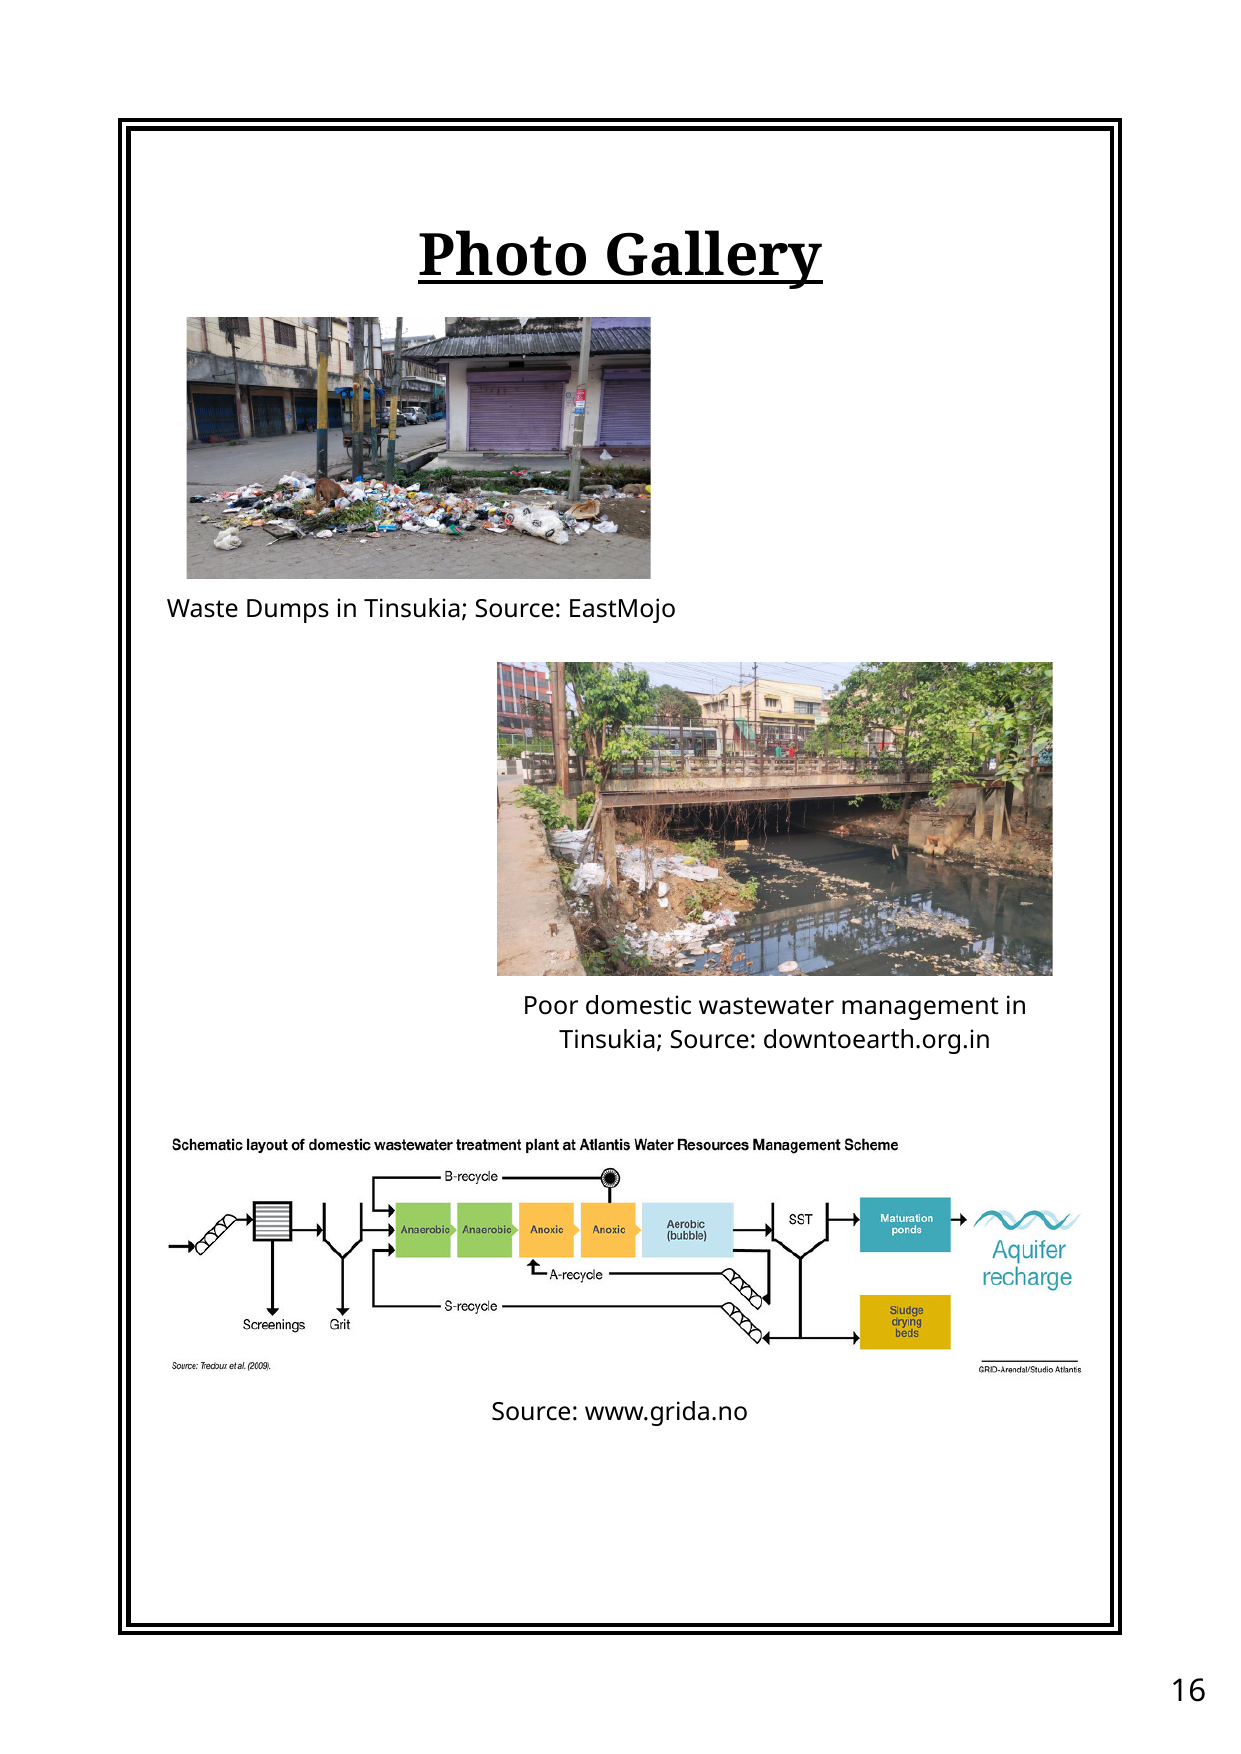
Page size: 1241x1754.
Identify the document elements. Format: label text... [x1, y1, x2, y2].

picture [186, 317, 651, 579]
picture [497, 662, 1053, 976]
title Photo Gallery [134, 213, 1107, 293]
picture [152, 1123, 1087, 1382]
text Waste Dumps in Tinsukia; Source: EastMojo [158, 579, 685, 625]
text Poor domestic wastewater management in Tinsukia; Source: downtoearth.org.in [497, 976, 1053, 1056]
text Source: www.grida.no [153, 1382, 1087, 1428]
